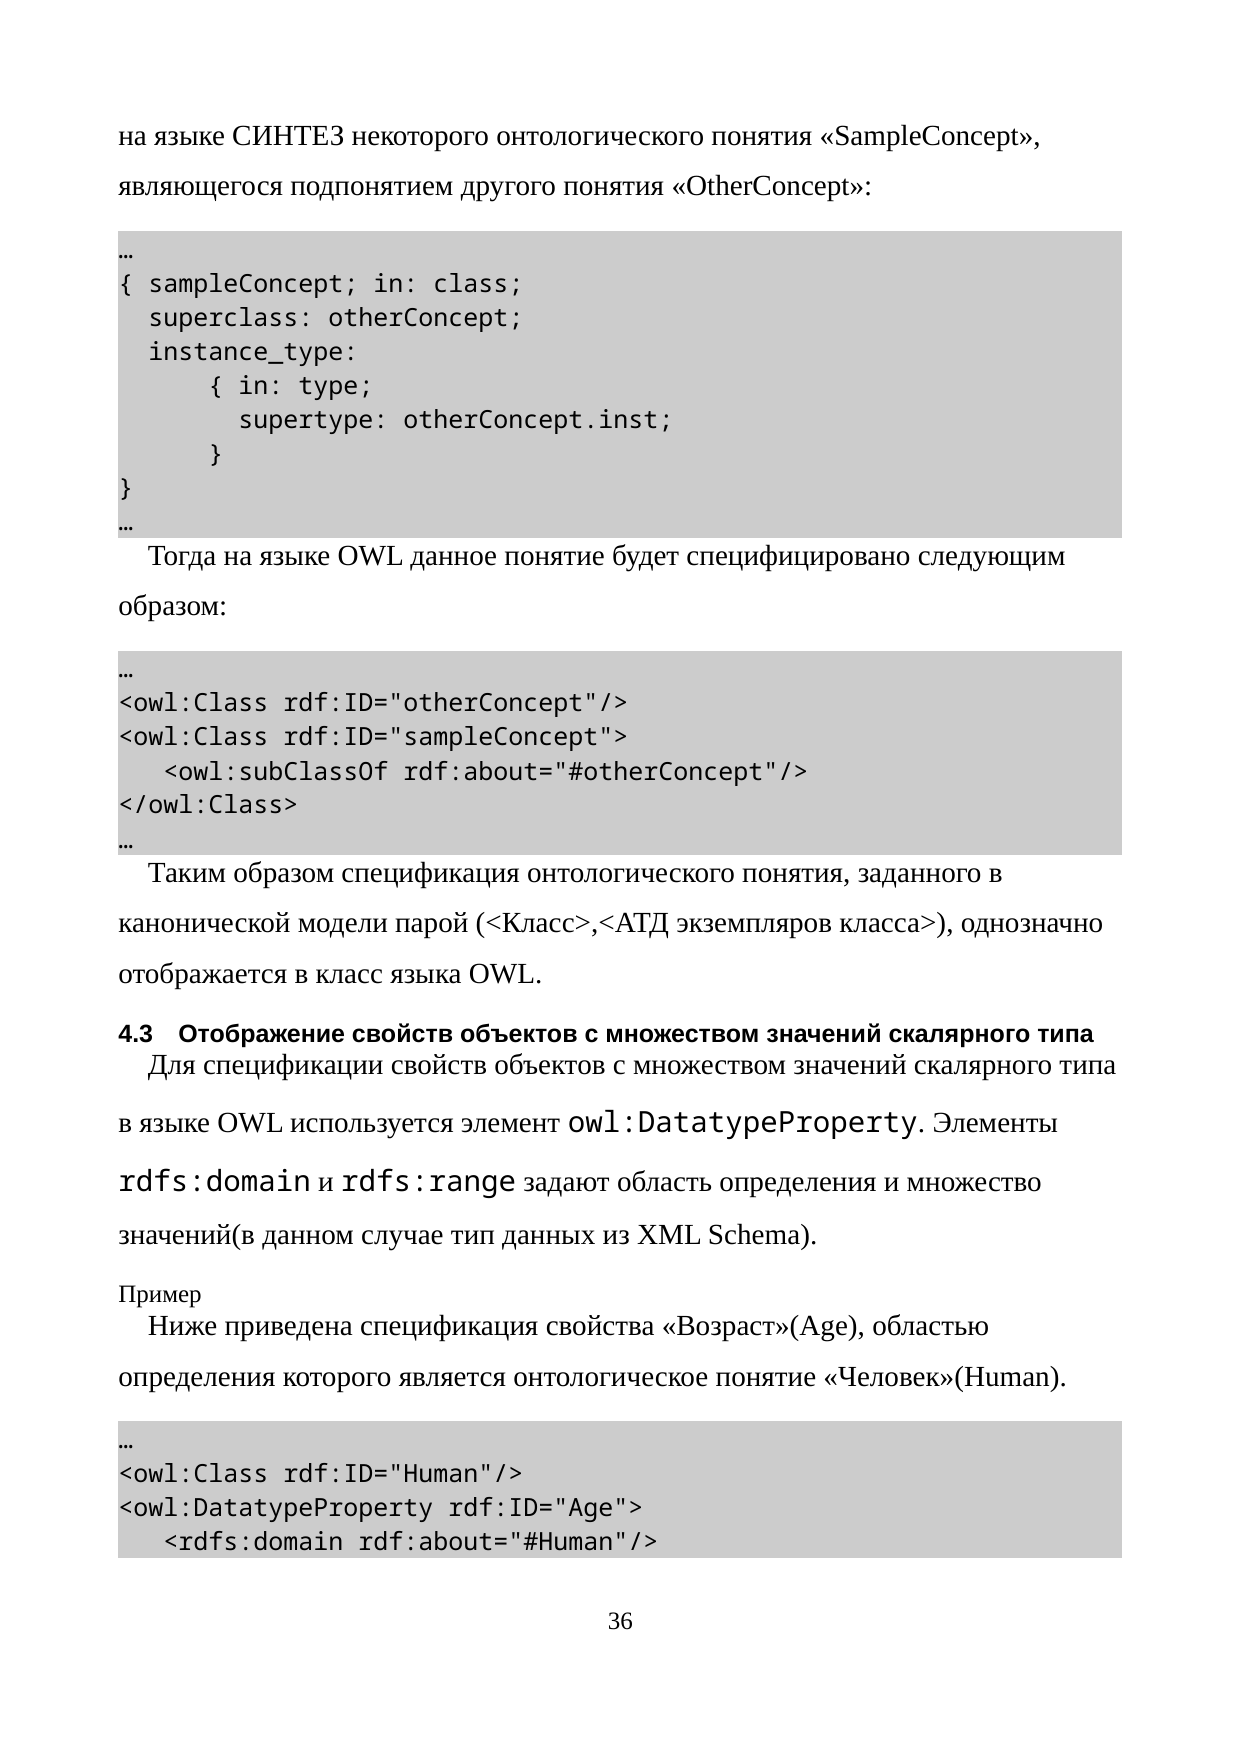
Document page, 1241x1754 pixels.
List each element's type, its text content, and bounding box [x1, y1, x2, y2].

text <owl:Class rdf:ID="otherConcept"/> <owl:Class rdf:ID="sampleConcept"> <owl:subClassOf rdf:about="#otherConcept"/> </owl:Class> … [118, 685, 1122, 855]
text Пример [118, 1279, 1122, 1308]
text … [118, 1421, 1122, 1456]
text на языке СИНТЕЗ некоторого онтологического понятия «SampleConcept», являющегося подпонятием другого понятия «OtherConcept»: [118, 118, 1122, 202]
text Тогда на языке OWL данное понятие будет специфицировано следующим образом: [118, 538, 1122, 622]
text … [118, 651, 1122, 685]
text Ниже приведена спецификация свойства «Возраст»(Age), областью определения которого является онтологическое понятие «Человек»(Human). [118, 1308, 1122, 1392]
text … { sampleConcept; in: class; superclass: otherConcept; instance_type: { in: type; supertype: otherConcept.inst; [118, 231, 1122, 436]
text Для спецификации свойств объектов с множеством значений скалярного типа в языке OWL используется элемент owl:DatatypeProperty. Элементы rdfs:domain и rdfs:range задают область определения и множество значений(в данном случае тип данных из XML Schema). [118, 1047, 1122, 1250]
text } } … [118, 436, 1122, 538]
text Таким образом спецификация онтологического понятия, заданного в канонической модели парой (<Класс>,<АТД экземпляров класса>), однозначно отображается в класс языка OWL. [118, 855, 1122, 989]
text <owl:Class rdf:ID="Human"/> <owl:DatatypeProperty rdf:ID="Age"> <rdfs:domain rdf:about="#Human"/> [118, 1456, 1122, 1558]
subtitle Отображение свойств объектов с множеством значений скалярного типа [118, 1019, 1122, 1047]
